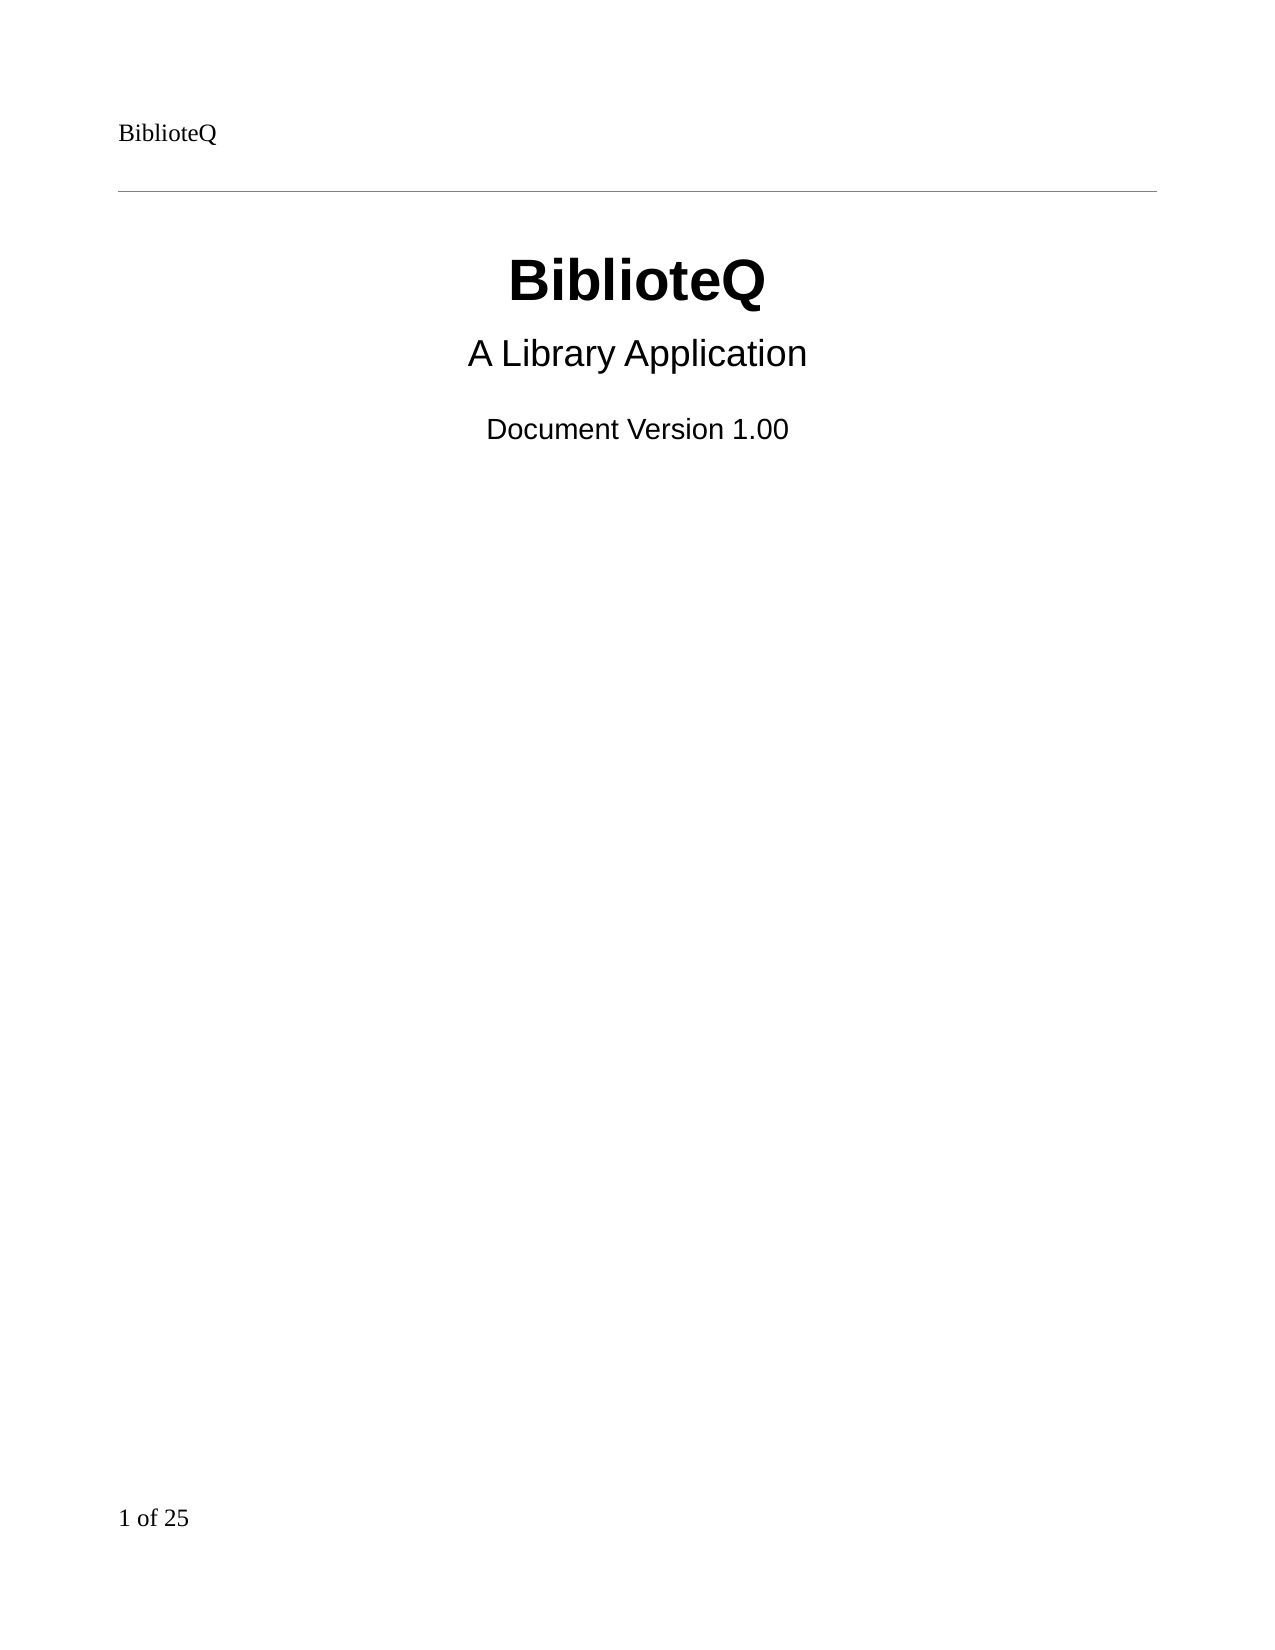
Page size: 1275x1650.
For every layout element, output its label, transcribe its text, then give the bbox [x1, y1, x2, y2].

title BiblioteQ [118, 246, 1157, 313]
subtitle Document Version 1.00 [118, 412, 1157, 446]
subtitle A Library Application [118, 331, 1157, 374]
